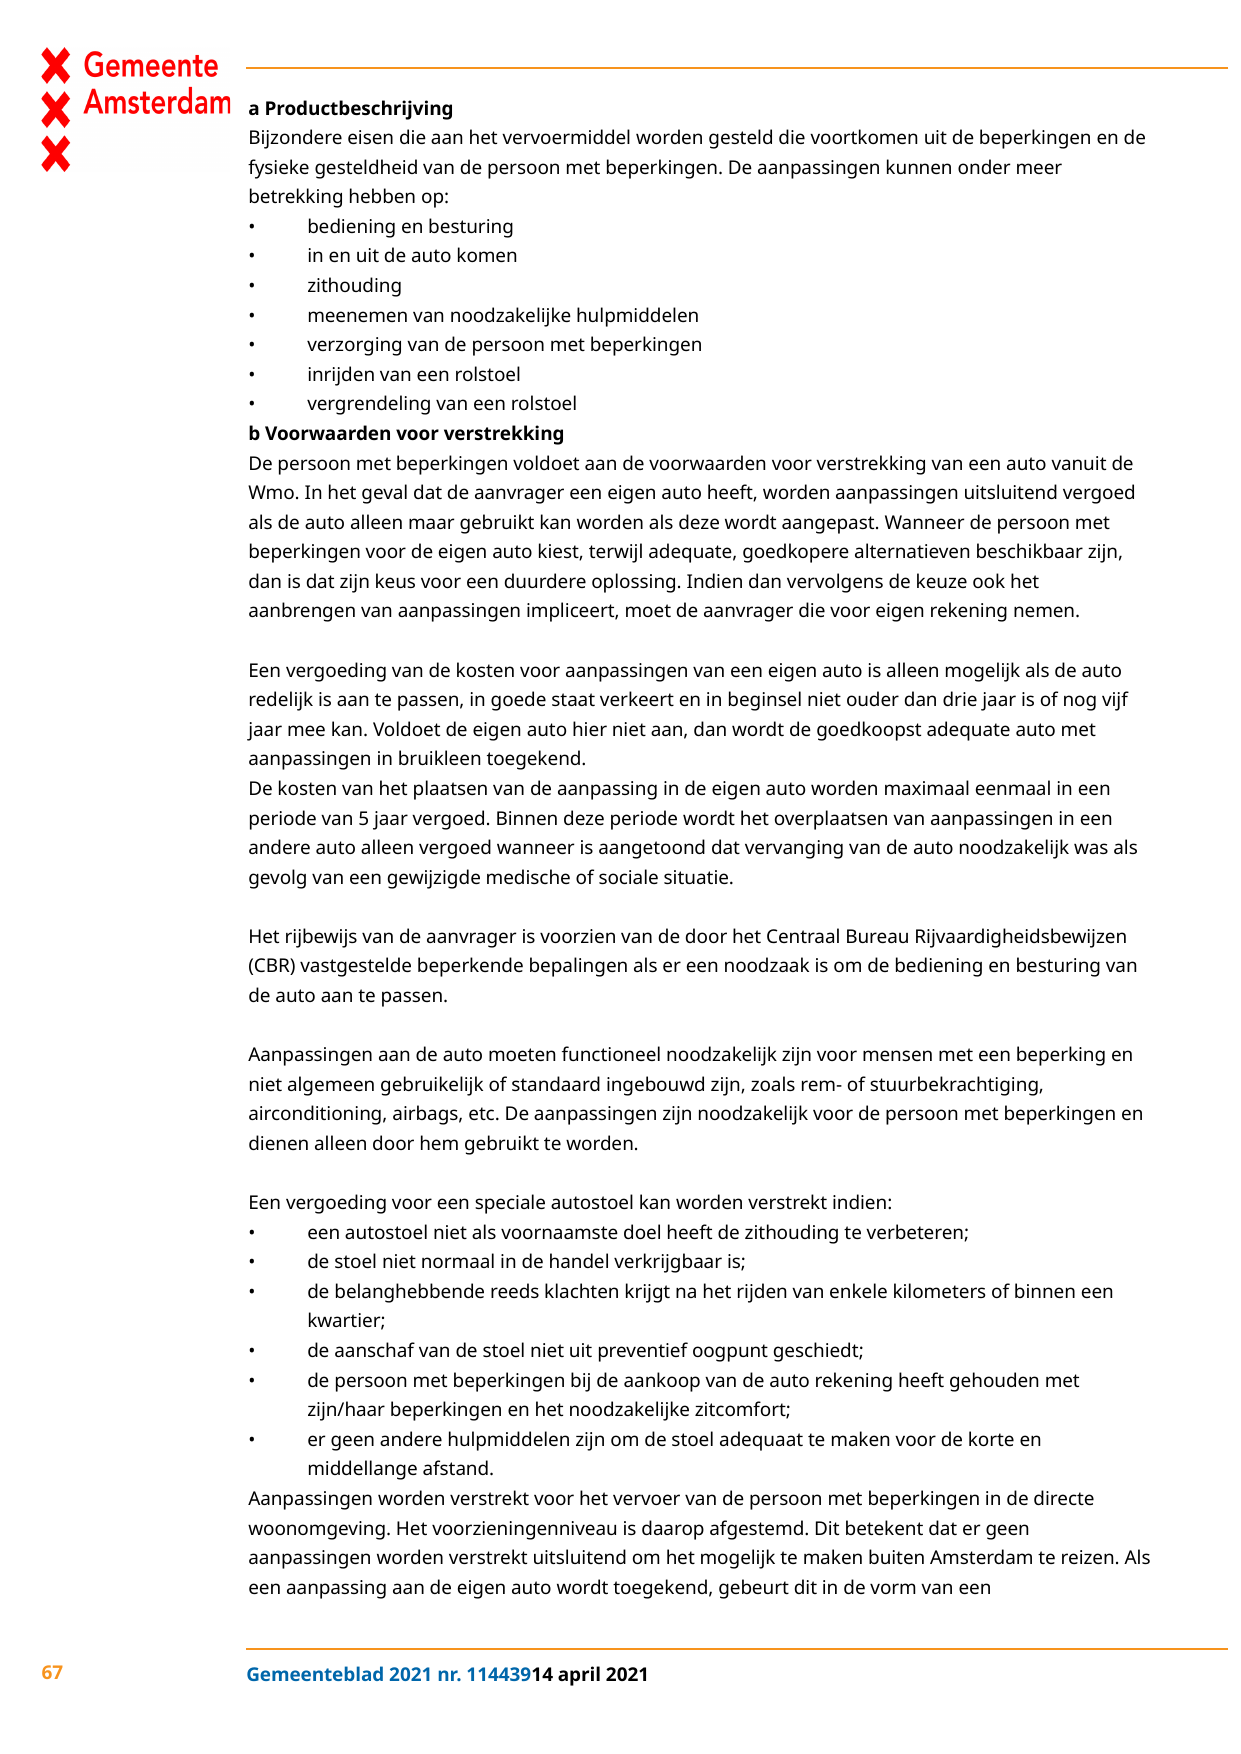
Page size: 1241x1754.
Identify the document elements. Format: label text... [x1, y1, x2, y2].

list bediening en besturing [248, 213, 1152, 239]
list een autostoel niet als voornaamste doel heeft de zithouding te verbeteren; [248, 1219, 1152, 1245]
text a Productbeschrijving [248, 95, 1152, 121]
list meenemen van noodzakelijke hulpmiddelen [248, 302, 1152, 328]
text Een vergoeding van de kosten voor aanpassingen van een eigen auto is alleen mogelijk als de auto redelijk is aan te passen, in goede staat verkeert en in beginsel niet ouder dan drie jaar is of nog vijf jaar mee kan. Voldoet de eigen auto hier niet aan, dan wordt de goedkoopst adequate auto met aanpassingen in bruikleen toegekend. [248, 657, 1152, 771]
list inrijden van een rolstoel [248, 361, 1152, 387]
text Een vergoeding voor een speciale autostoel kan worden verstrekt indien: [248, 1189, 1152, 1215]
list de belanghebbende reeds klachten krijgt na het rijden van enkele kilometers of binnen een kwartier; [248, 1278, 1152, 1333]
list er geen andere hulpmiddelen zijn om de stoel adequaat te maken voor de korte en middellange afstand. [248, 1426, 1152, 1481]
text De kosten van het plaatsen van de aanpassing in de eigen auto worden maximaal eenmaal in een periode van 5 jaar vergoed. Binnen deze periode wordt het overplaatsen van aanpassingen in een andere auto alleen vergoed wanneer is aangetoond dat vervanging van de auto noodzakelijk was als gevolg van een gewijzigde medische of sociale situatie. [248, 775, 1152, 890]
text De persoon met beperkingen voldoet aan de voorwaarden voor verstrekking van een auto vanuit de Wmo. In het geval dat de aanvrager een eigen auto heeft, worden aanpassingen uitsluitend vergoed als de auto alleen maar gebruikt kan worden als deze wordt aangepast. Wanneer de persoon met beperkingen voor de eigen auto kiest, terwijl adequate, goedkopere alternatieven beschikbaar zijn, dan is dat zijn keus voor een duurdere oplossing. Indien dan vervolgens de keuze ook het aanbrengen van aanpassingen impliceert, moet de aanvrager die voor eigen rekening nemen. [248, 450, 1152, 623]
text Bijzondere eisen die aan het vervoermiddel worden gesteld die voortkomen uit de beperkingen en de fysieke gesteldheid van de persoon met beperkingen. De aanpassingen kunnen onder meer betrekking hebben op: [248, 124, 1152, 209]
text b Voorwaarden voor verstrekking [248, 420, 1152, 446]
list vergrendeling van een rolstoel [248, 391, 1152, 416]
text Aanpassingen worden verstrekt voor het vervoer van de persoon met beperkingen in de directe woonomgeving. Het voorzieningenniveau is daarop afgestemd. Dit betekent dat er geen aanpassingen worden verstrekt uitsluitend om het mogelijk te maken buiten Amsterdam te reizen. Als een aanpassing aan de eigen auto wordt toegekend, gebeurt dit in de vorm van een [248, 1485, 1152, 1600]
picture [41, 47, 231, 172]
list zithouding [248, 272, 1152, 298]
list verzorging van de persoon met beperkingen [248, 331, 1152, 357]
text Het rijbewijs van de aanvrager is voorzien van de door het Centraal Bureau Rijvaardigheidsbewijzen (CBR) vastgestelde beperkende bepalingen als er een noodzaak is om de bediening en besturing van de auto aan te passen. [248, 923, 1152, 1008]
list de persoon met beperkingen bij de aankoop van de auto rekening heeft gehouden met zijn/haar beperkingen en het noodzakelijke zitcomfort; [248, 1367, 1152, 1422]
list de stoel niet normaal in de handel verkrijgbaar is; [248, 1248, 1152, 1274]
text Aanpassingen aan de auto moeten functioneel noodzakelijk zijn voor mensen met een beperking en niet algemeen gebruikelijk of standaard ingebouwd zijn, zoals rem- of stuurbekrachtiging, airconditioning, airbags, etc. De aanpassingen zijn noodzakelijk voor de persoon met beperkingen en dienen alleen door hem gebruikt te worden. [248, 1041, 1152, 1156]
list de aanschaf van de stoel niet uit preventief oogpunt geschiedt; [248, 1337, 1152, 1363]
list in en uit de auto komen [248, 243, 1152, 268]
